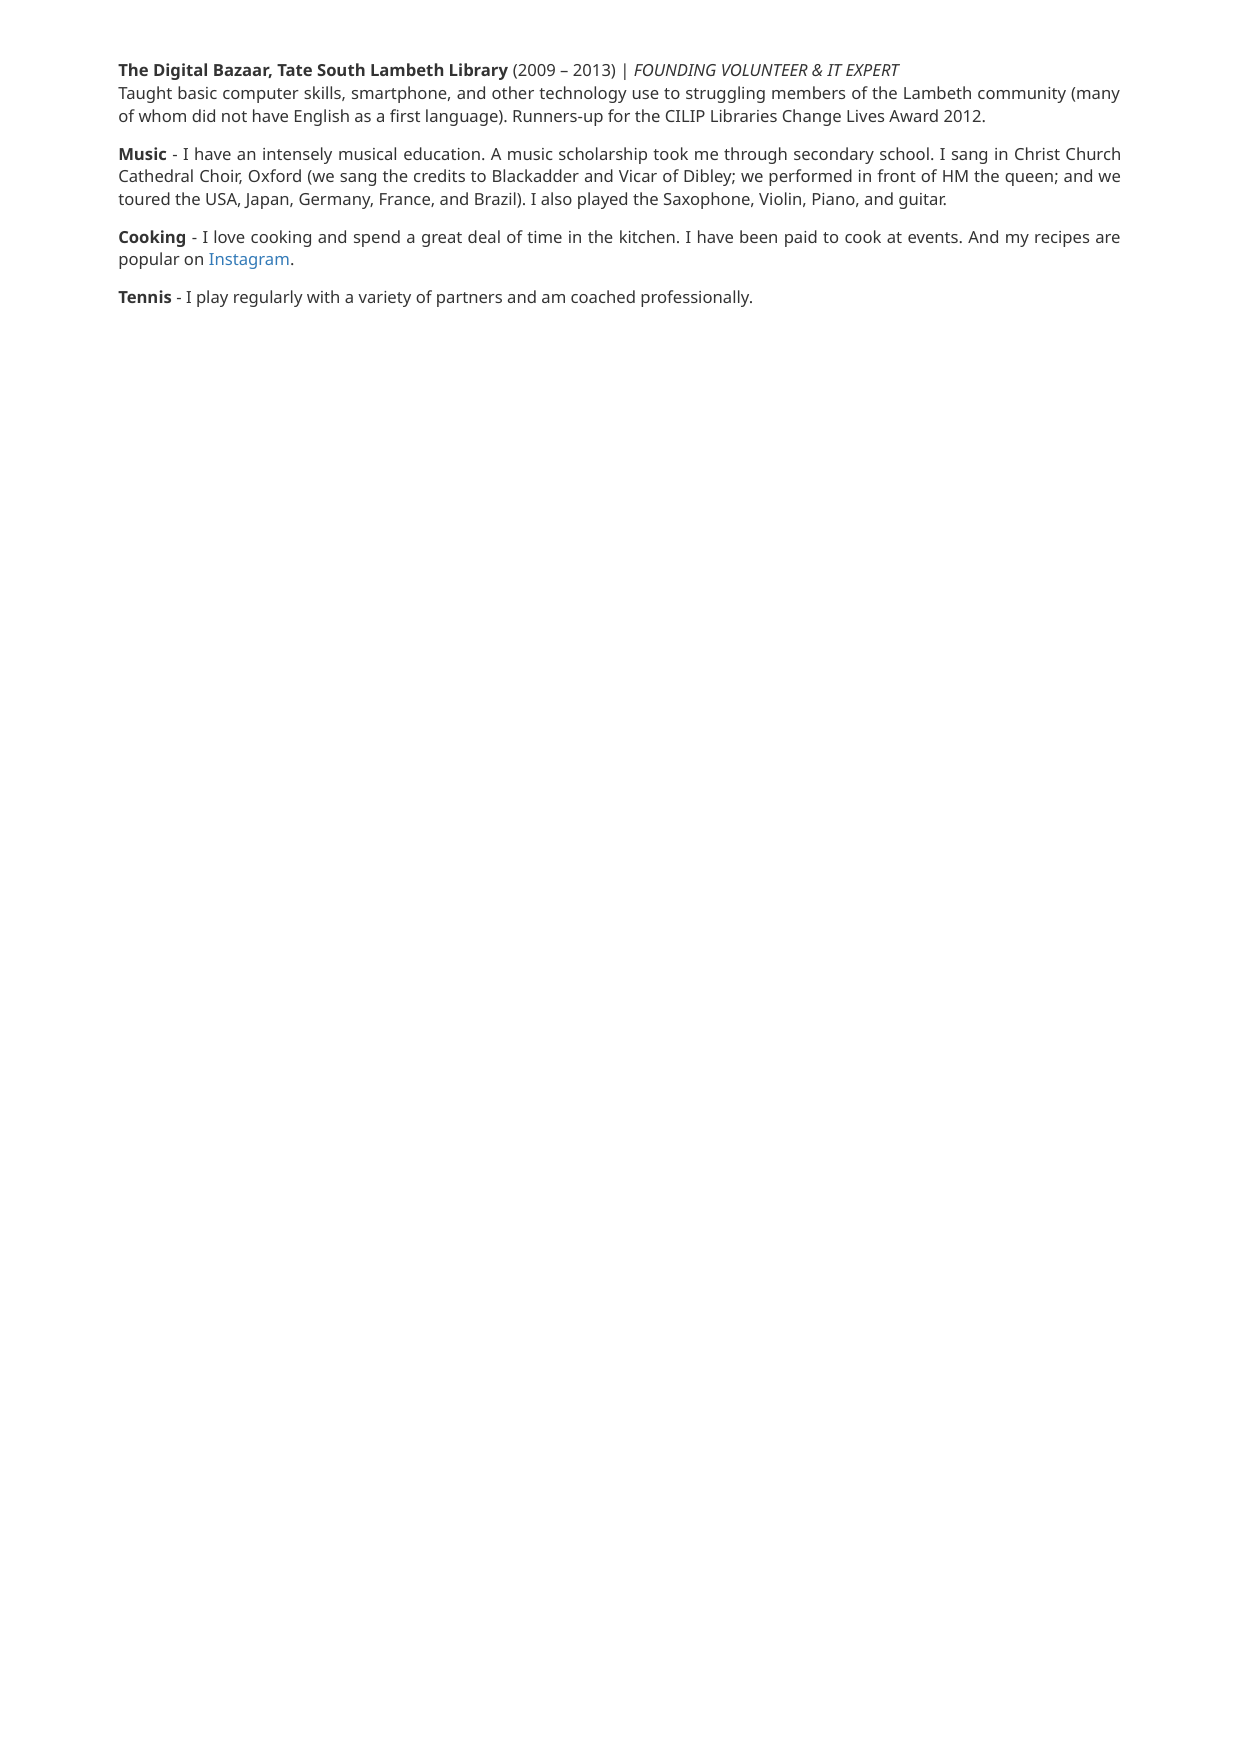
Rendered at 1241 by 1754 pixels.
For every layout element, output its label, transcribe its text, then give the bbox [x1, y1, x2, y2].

text Tennis - I play regularly with a variety of partners and am coached professionally. [118, 286, 1122, 308]
text Cooking - I love cooking and spend a great deal of time in the kitchen. I have been paid to cook at events. And my recipes are popular on Instagram. [118, 225, 1122, 271]
text Taught basic computer skills, smartphone, and other technology use to struggling members of the Lambeth community (many of whom did not have English as a first language). Runners-up for the CILIP Libraries Change Lives Award 2012. [118, 82, 1122, 127]
text Music - I have an intensely musical education. A music scholarship took me through secondary school. I sang in Christ Church Cathedral Choir, Oxford (we sang the credits to Blackadder and Vicar of Dibley; we performed in front of HM the queen; and we toured the USA, Japan, Germany, France, and Brazil). I also played the Saxophone, Violin, Piano, and guitar. [118, 142, 1122, 210]
text The Digital Bazaar, Tate South Lambeth Library (2009 – 2013) | FOUNDING VOLUNTEER & IT EXPERT [118, 59, 1122, 82]
